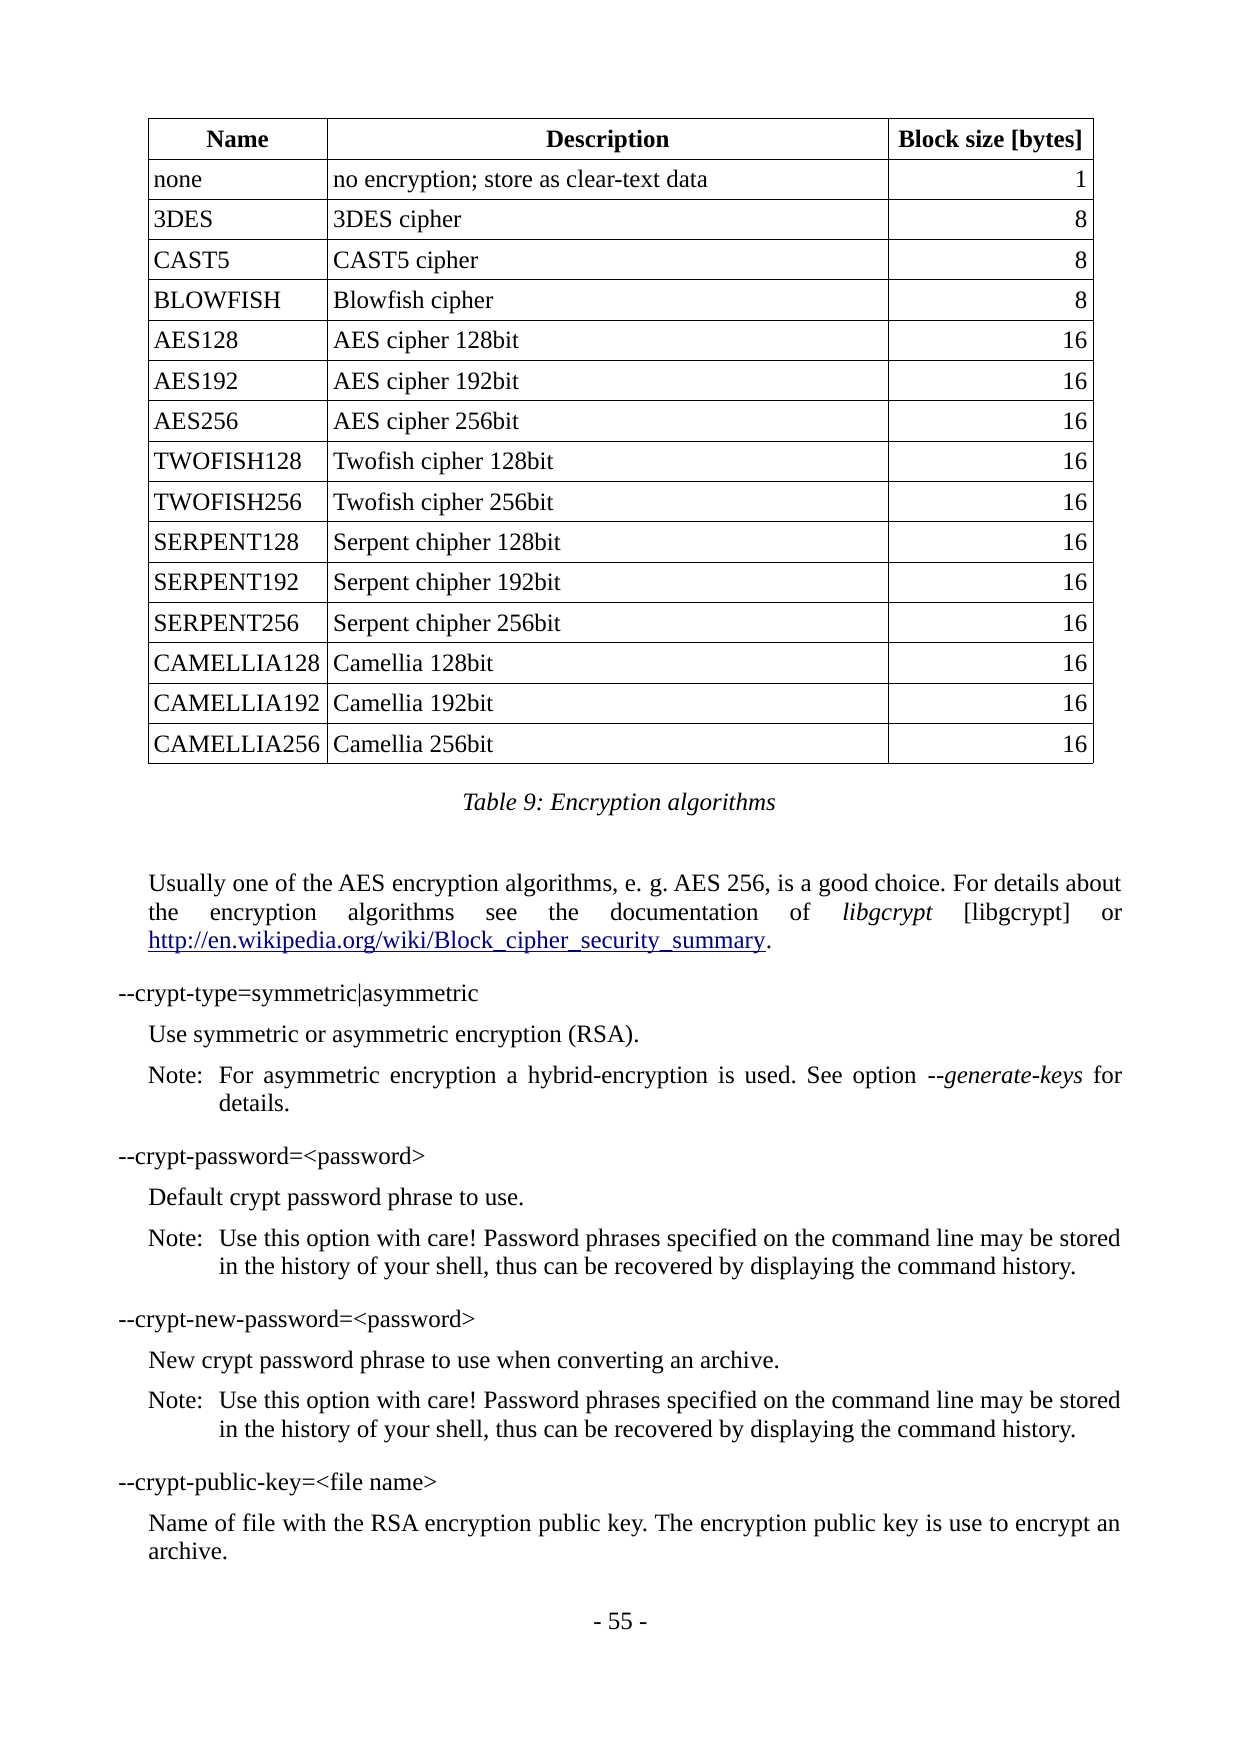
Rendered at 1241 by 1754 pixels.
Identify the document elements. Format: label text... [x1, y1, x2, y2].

table_cell CAMELLIA256 [149, 724, 327, 763]
table_cell Camellia 128bit [328, 643, 888, 682]
table_cell 16 [889, 643, 1093, 682]
table_cell Twofish cipher 128bit [328, 442, 888, 481]
table_cell no encryption; store as clear-text data [328, 160, 888, 199]
table_cell AES cipher 128bit [328, 321, 888, 360]
table_header Block size [bytes] [889, 119, 1093, 158]
title --crypt-public-key=<file name> [118, 1467, 1122, 1496]
table_cell AES256 [149, 401, 327, 441]
table_cell Serpent chipher 192bit [328, 563, 888, 602]
table_cell 3DES [149, 200, 327, 239]
table_cell CAMELLIA192 [149, 684, 327, 723]
table_cell CAST5 [149, 240, 327, 279]
table_cell none [149, 160, 327, 199]
table_cell Serpent chipher 128bit [328, 522, 888, 562]
text Table 9: Encryption algorithms [118, 787, 1122, 816]
title --crypt-new-password=<password> [118, 1304, 1122, 1333]
table_cell 8 [889, 240, 1093, 279]
table_cell Twofish cipher 256bit [328, 482, 888, 521]
text New crypt password phrase to use when converting an archive. [148, 1345, 1122, 1373]
title --crypt-type=symmetric|asymmetric [118, 978, 1122, 1007]
table_cell 8 [889, 200, 1093, 239]
text Usually one of the AES encryption algorithms, e. g. AES 256, is a good choice. For details about the encryption algorithms see the documentation of libgcrypt [libgcrypt] or http://en.wikipedia.org/wiki/Block_cipher_security_summary. [148, 868, 1122, 954]
table_cell 16 [889, 401, 1093, 441]
table_cell CAMELLIA128 [149, 643, 327, 682]
table_cell TWOFISH256 [149, 482, 327, 521]
table_cell SERPENT128 [149, 522, 327, 562]
text Default crypt password phrase to use. [148, 1182, 1122, 1211]
text Name of file with the RSA encryption public key. The encryption public key is use to encrypt an archive. [148, 1508, 1122, 1565]
table_cell Blowfish cipher [328, 280, 888, 320]
table_cell Serpent chipher 256bit [328, 603, 888, 642]
table_cell 16 [889, 321, 1093, 360]
text Use symmetric or asymmetric encryption (RSA). [148, 1019, 1122, 1048]
table_cell 16 [889, 522, 1093, 562]
table_cell SERPENT192 [149, 563, 327, 602]
table_cell 16 [889, 684, 1093, 723]
table_cell CAST5 cipher [328, 240, 888, 279]
table_cell Camellia 256bit [328, 724, 888, 763]
text Note: For asymmetric encryption a hybrid-encryption is used. See option --generate-keys for details. [148, 1060, 1122, 1117]
table_cell SERPENT256 [149, 603, 327, 642]
table_cell 16 [889, 563, 1093, 602]
table_cell AES cipher 256bit [328, 401, 888, 441]
title --crypt-password=<password> [118, 1141, 1122, 1170]
table_cell BLOWFISH [149, 280, 327, 320]
table_cell 16 [889, 603, 1093, 642]
text Note: Use this option with care! Password phrases specified on the command line may be stored in the history of your shell, thus can be recovered by displaying the command history. [148, 1223, 1122, 1280]
text Note: Use this option with care! Password phrases specified on the command line may be stored in the history of your shell, thus can be recovered by displaying the command history. [148, 1386, 1122, 1443]
table_cell AES cipher 192bit [328, 361, 888, 400]
table_cell 1 [889, 160, 1093, 199]
table_header Name [149, 119, 327, 158]
table_cell 8 [889, 280, 1093, 320]
table_cell AES128 [149, 321, 327, 360]
table_cell TWOFISH128 [149, 442, 327, 481]
table_cell 16 [889, 724, 1093, 763]
table_cell 16 [889, 442, 1093, 481]
table_cell AES192 [149, 361, 327, 400]
table_cell 16 [889, 361, 1093, 400]
table_header Description [328, 119, 888, 158]
table_cell Camellia 192bit [328, 684, 888, 723]
table_cell 16 [889, 482, 1093, 521]
table_cell 3DES cipher [328, 200, 888, 239]
